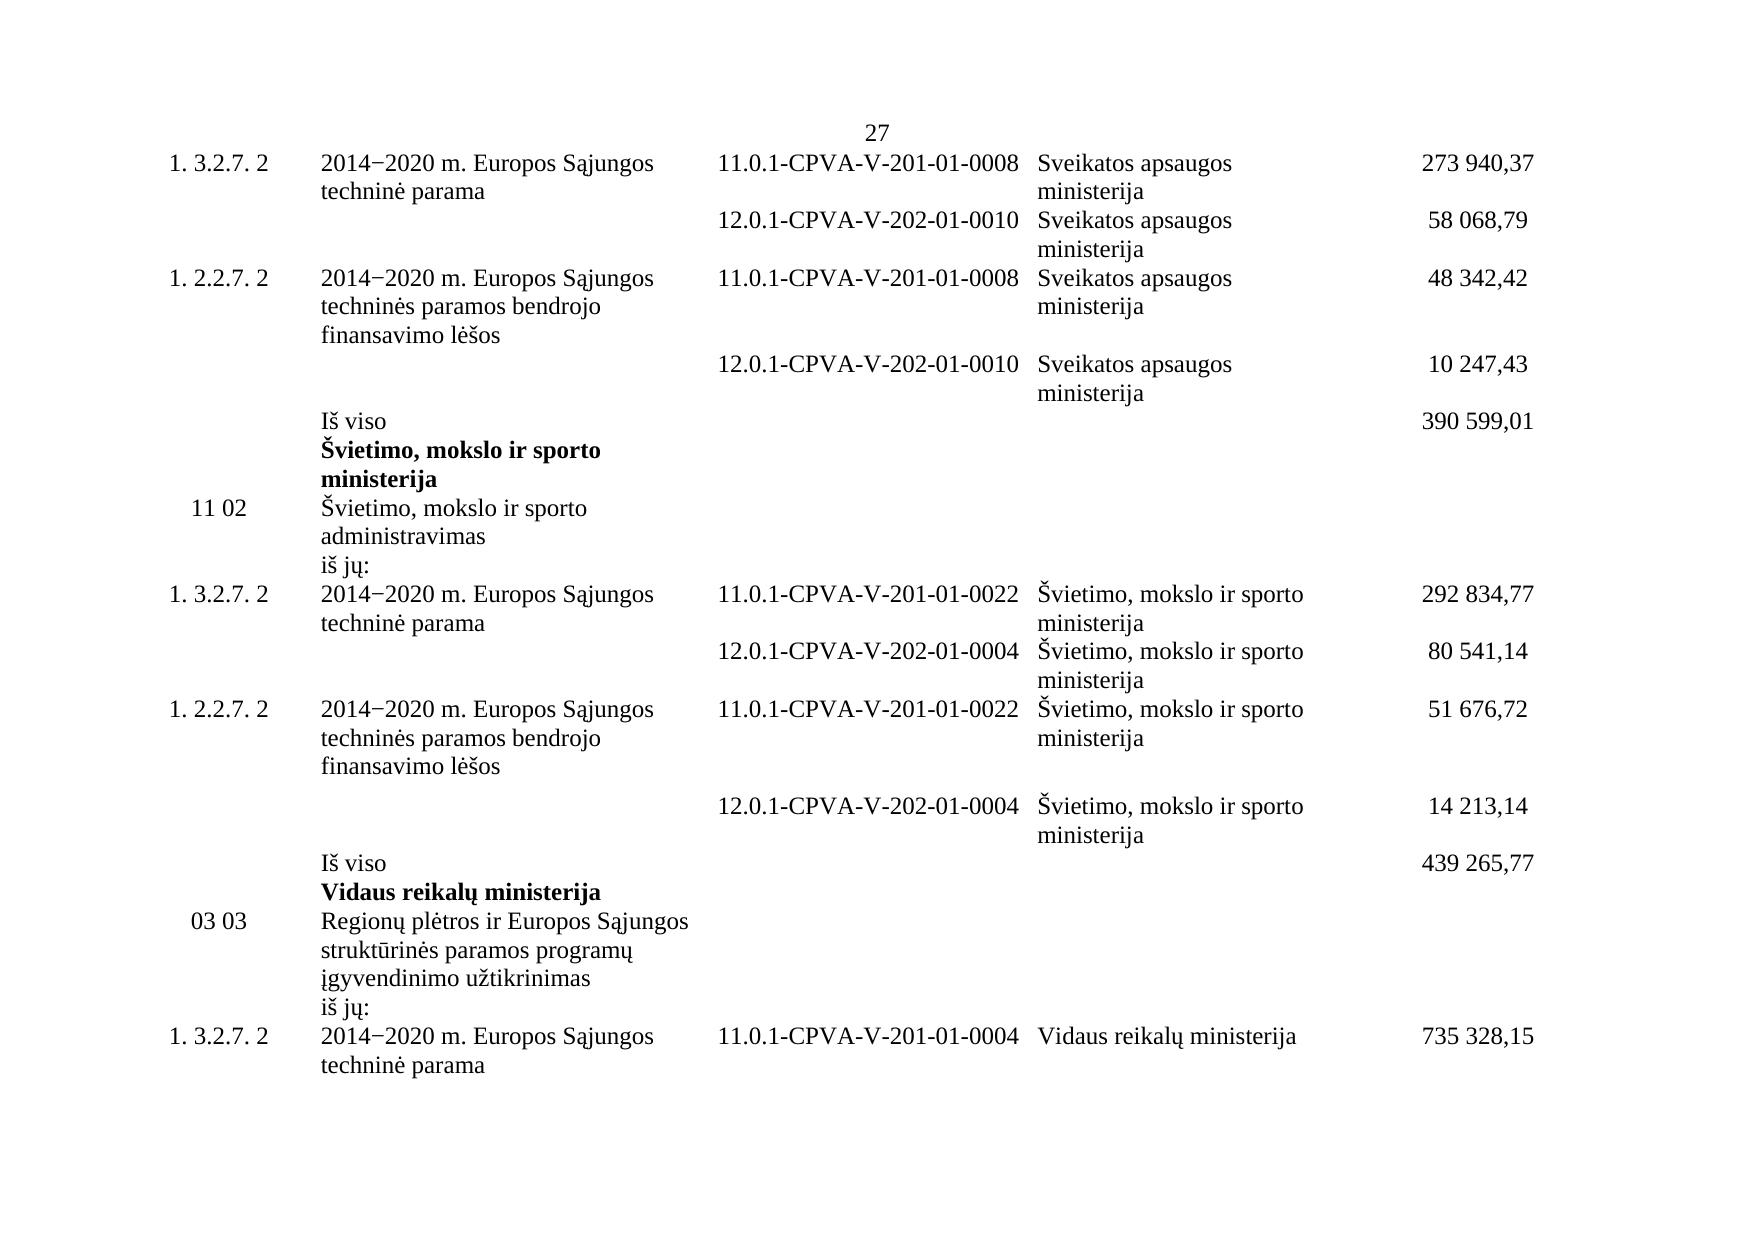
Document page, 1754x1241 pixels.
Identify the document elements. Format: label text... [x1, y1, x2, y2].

table_cell 58 068,79 [1341, 205, 1615, 263]
table_cell iš jų: [319, 550, 701, 579]
table_cell [118, 877, 319, 906]
table_cell [701, 906, 1036, 992]
table_cell Švietimo, mokslo ir sporto ministerija [1036, 636, 1341, 694]
table_cell [118, 406, 319, 435]
table_cell 12.0.1-CPVA-V-202-01-0010 [701, 205, 1036, 263]
table_cell 11.0.1-CPVA-V-201-01-0004 [701, 1021, 1036, 1078]
table_cell 292 834,77 [1341, 579, 1615, 636]
table_cell 2014−2020 m. Europos Sąjungos techninė parama [319, 1021, 701, 1078]
table_cell 03 03 [118, 906, 319, 992]
table_cell [1341, 992, 1615, 1021]
table_cell [701, 877, 1036, 906]
table_cell Švietimo, mokslo ir sporto administravimas [319, 493, 701, 550]
table_cell [1036, 406, 1341, 435]
table_cell 48 342,42 [1341, 263, 1615, 349]
table_cell 80 541,14 [1341, 636, 1615, 694]
table_cell iš jų: [319, 992, 701, 1021]
table_cell Regionų plėtros ir Europos Sąjungos struktūrinės paramos programų įgyvendinimo užtikrinimas [319, 906, 701, 992]
table_cell Švietimo, mokslo ir sporto ministerija [1036, 579, 1341, 636]
table_cell [1036, 906, 1341, 992]
table_cell 12.0.1-CPVA-V-202-01-0004 [701, 636, 1036, 694]
table_cell [118, 636, 319, 694]
table_cell [118, 992, 319, 1021]
table_cell [1036, 550, 1341, 579]
table_cell [118, 849, 319, 877]
table_cell Sveikatos apsaugos ministerija [1036, 148, 1341, 205]
table_cell [701, 849, 1036, 877]
table_cell [1341, 877, 1615, 906]
table_cell [319, 636, 701, 694]
table_cell Vidaus reikalų ministerija [1036, 1021, 1341, 1078]
table_cell 273 940,37 [1341, 148, 1615, 205]
table_cell Sveikatos apsaugos ministerija [1036, 205, 1341, 263]
table_cell [1341, 906, 1615, 992]
table_cell [319, 349, 701, 406]
table_cell [319, 791, 701, 848]
table_cell [701, 493, 1036, 550]
table_cell 2014−2020 m. Europos Sąjungos techninės paramos bendrojo finansavimo lėšos [319, 263, 701, 349]
table_cell Iš viso [319, 849, 701, 877]
table_cell 11.0.1-CPVA-V-201-01-0022 [701, 694, 1036, 791]
table_cell [118, 791, 319, 848]
table_cell 1. 3.2.7. 2 [118, 148, 319, 205]
table_cell [1036, 992, 1341, 1021]
table_cell 439 265,77 [1341, 849, 1615, 877]
table_cell 1. 2.2.7. 2 [118, 694, 319, 791]
table_cell Švietimo, mokslo ir sporto ministerija [1036, 791, 1341, 848]
table_cell 12.0.1-CPVA-V-202-01-0010 [701, 349, 1036, 406]
table_cell Sveikatos apsaugos ministerija [1036, 263, 1341, 349]
table_cell [118, 435, 319, 493]
table_cell 10 247,43 [1341, 349, 1615, 406]
table_cell Sveikatos apsaugos ministerija [1036, 349, 1341, 406]
table_cell [319, 205, 701, 263]
table_cell [1036, 877, 1341, 906]
table_cell 11 02 [118, 493, 319, 550]
table_cell [118, 205, 319, 263]
table_cell [118, 550, 319, 579]
table_cell [701, 406, 1036, 435]
table_cell [1341, 435, 1615, 493]
table_cell [1036, 493, 1341, 550]
table_cell 11.0.1-CPVA-V-201-01-0022 [701, 579, 1036, 636]
table_cell 1. 3.2.7. 2 [118, 579, 319, 636]
table_cell Švietimo, mokslo ir sporto ministerija [1036, 694, 1341, 791]
table_cell 11.0.1-CPVA-V-201-01-0008 [701, 148, 1036, 205]
table_cell Švietimo, mokslo ir sporto ministerija [319, 435, 701, 493]
table_cell 1. 2.2.7. 2 [118, 263, 319, 349]
table_cell Vidaus reikalų ministerija [319, 877, 701, 906]
table_cell [701, 435, 1036, 493]
table_cell 2014−2020 m. Europos Sąjungos techninės paramos bendrojo finansavimo lėšos [319, 694, 701, 791]
table_cell [1036, 435, 1341, 493]
table_cell 2014−2020 m. Europos Sąjungos techninė parama [319, 579, 701, 636]
table_cell 12.0.1-CPVA-V-202-01-0004 [701, 791, 1036, 848]
table_cell 51 676,72 [1341, 694, 1615, 791]
table_cell [1036, 849, 1341, 877]
table_cell 14 213,14 [1341, 791, 1615, 848]
table_cell 1. 3.2.7. 2 [118, 1021, 319, 1078]
table_cell [701, 992, 1036, 1021]
table_cell 390 599,01 [1341, 406, 1615, 435]
table_cell Iš viso [319, 406, 701, 435]
table_cell 735 328,15 [1341, 1021, 1615, 1078]
table_cell [701, 550, 1036, 579]
table_cell 2014−2020 m. Europos Sąjungos techninė parama [319, 148, 701, 205]
table_cell [1341, 493, 1615, 550]
table_cell 11.0.1-CPVA-V-201-01-0008 [701, 263, 1036, 349]
table_cell [118, 349, 319, 406]
table_cell [1341, 550, 1615, 579]
